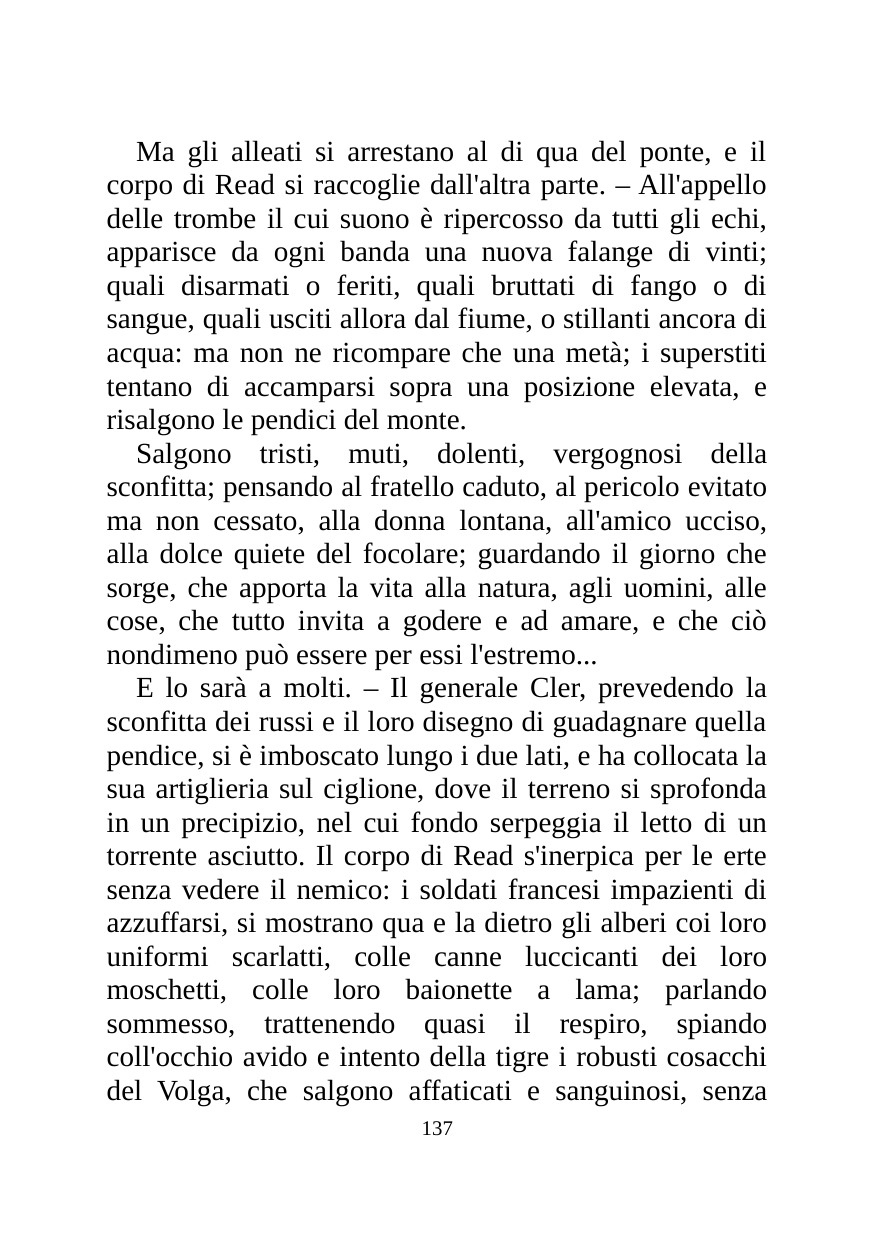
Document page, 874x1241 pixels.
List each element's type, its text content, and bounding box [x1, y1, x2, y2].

text Salgono tristi, muti, dolenti, vergognosi della sconfitta; pensando al fratello caduto, al pericolo evitato ma non cessato, alla donna lontana, all'amico ucciso, alla dolce quiete del focolare; guardando il giorno che sorge, che apporta la vita alla natura, agli uomini, alle cose, che tutto invita a godere e ad amare, e che ciò nondimeno può essere per essi l'estremo... [106, 436, 768, 671]
text Ma gli alleati si arrestano al di qua del ponte, e il corpo di Read si raccoglie dall'altra parte. – All'appello delle trombe il cui suono è ripercosso da tutti gli echi, apparisce da ogni banda una nuova falange di vinti; quali disarmati o feriti, quali bruttati di fango o di sangue, quali usciti allora dal fiume, o stillanti ancora di acqua: ma non ne ricompare che una metà; i superstiti tentano di accamparsi sopra una posizione elevata, e risalgono le pendici del monte. [106, 134, 768, 436]
text E lo sarà a molti. – Il generale Cler, prevedendo la sconfitta dei russi e il loro disegno di guadagnare quella pendice, si è imboscato lungo i due lati, e ha collocata la sua artiglieria sul ciglione, dove il terreno si sprofonda in un precipizio, nel cui fondo serpeggia il letto di un torrente asciutto. Il corpo di Read s'inerpica per le erte senza vedere il nemico: i soldati francesi impazienti di azzuffarsi, si mostrano qua e la dietro gli alberi coi loro uniformi scarlatti, colle canne luccicanti dei loro moschetti, colle loro baionette a lama; parlando sommesso, trattenendo quasi il respiro, spiando coll'occhio avido e intento della tigre i robusti cosacchi del Volga, che salgono affaticati e sanguinosi, senza [106, 671, 768, 1107]
